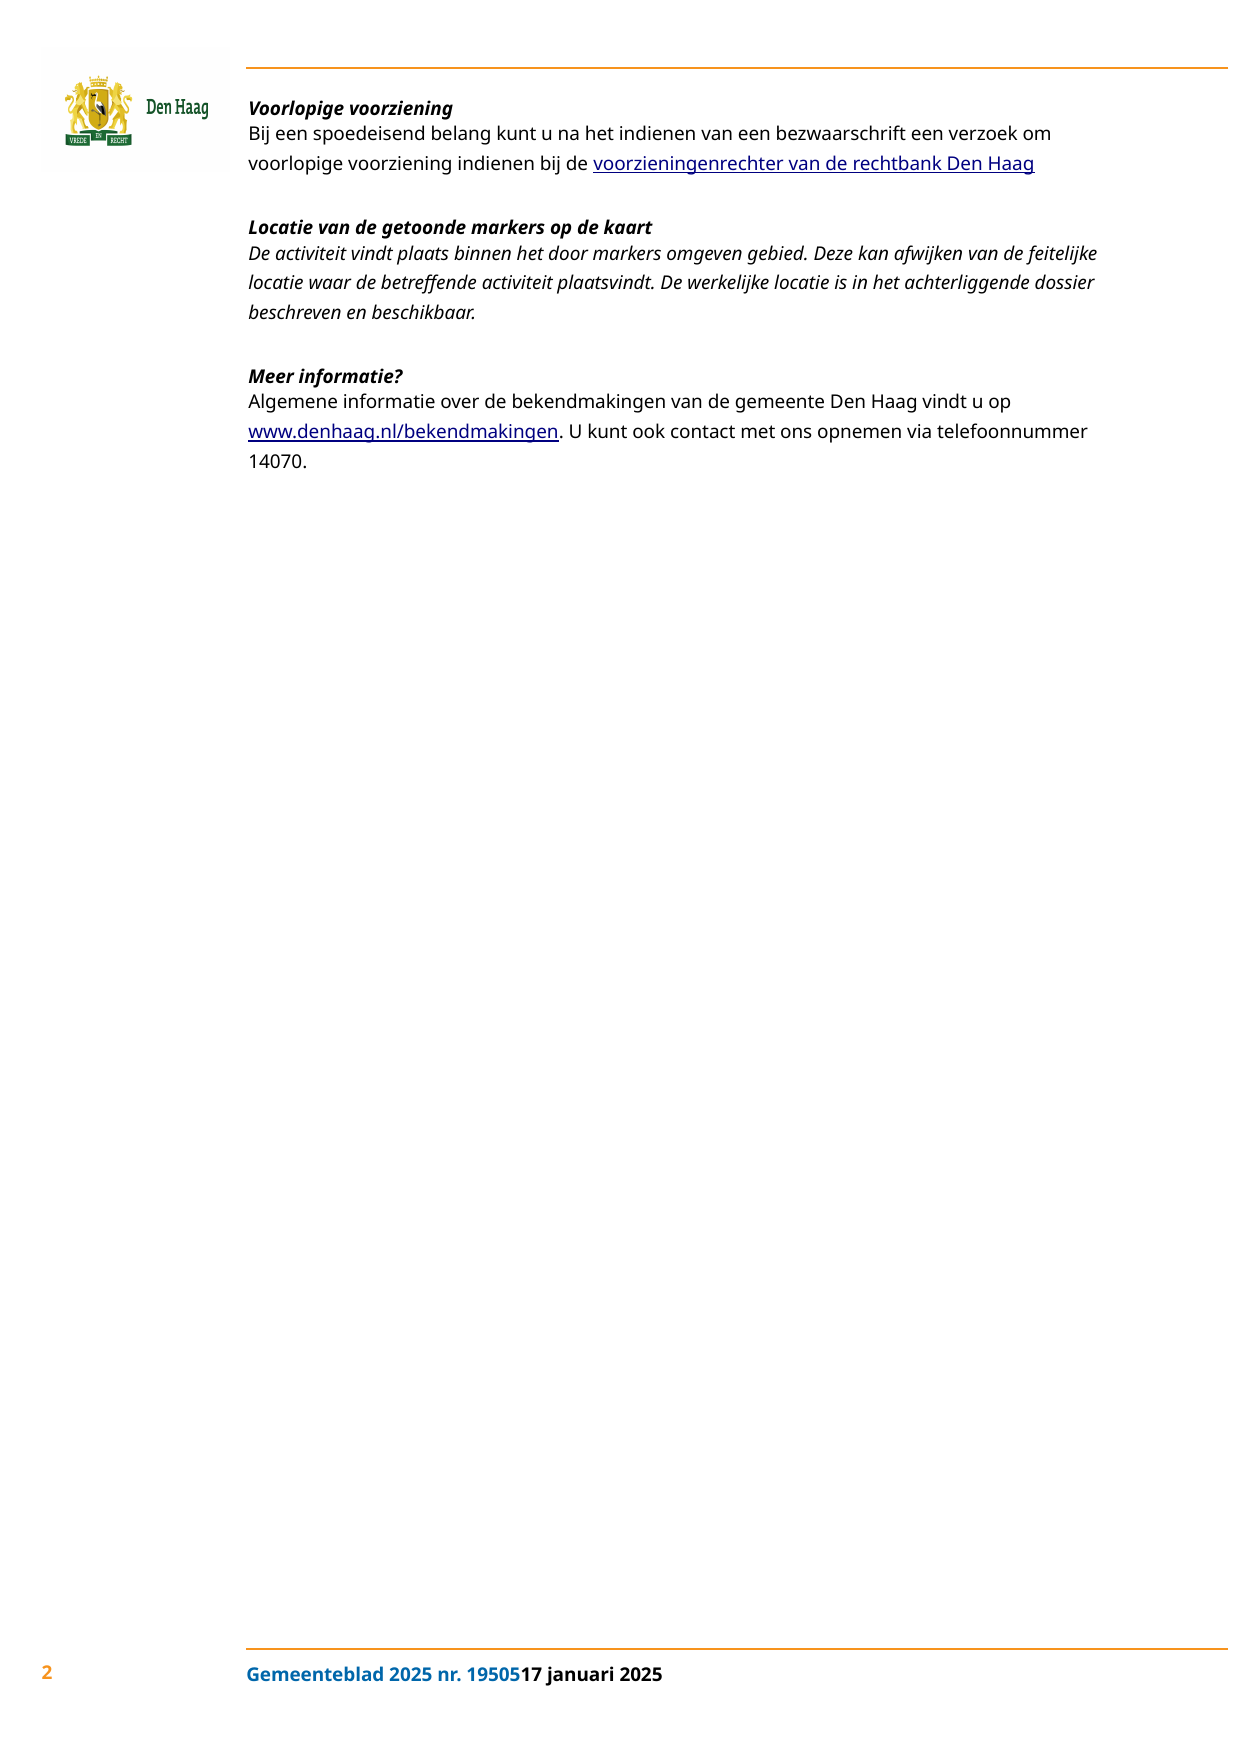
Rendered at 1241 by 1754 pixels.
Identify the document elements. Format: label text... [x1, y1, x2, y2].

text Voorlopige voorziening [248, 95, 1152, 121]
text Locatie van de getoonde markers op de kaart [248, 214, 1152, 240]
text Algemene informatie over de bekendmakingen van de gemeente Den Haag vindt u op www.denhaag.nl/bekendmakingen. U kunt ook contact met ons opnemen via telefoonnummer 14070. [248, 389, 1152, 473]
text Bij een spoedeisend belang kunt u na het indienen van een bezwaarschrift een verzoek om voorlopige voorziening indienen bij de voorzieningenrechter van de rechtbank Den Haag [248, 121, 1152, 176]
text Meer informatie? [248, 363, 1152, 389]
text De activiteit vindt plaats binnen het door markers omgeven gebied. Deze kan afwijken van de feitelijke locatie waar de betreffende activiteit plaatsvindt. De werkelijke locatie is in het achterliggende dossier beschreven en beschikbaar. [248, 240, 1152, 325]
picture [41, 47, 231, 172]
